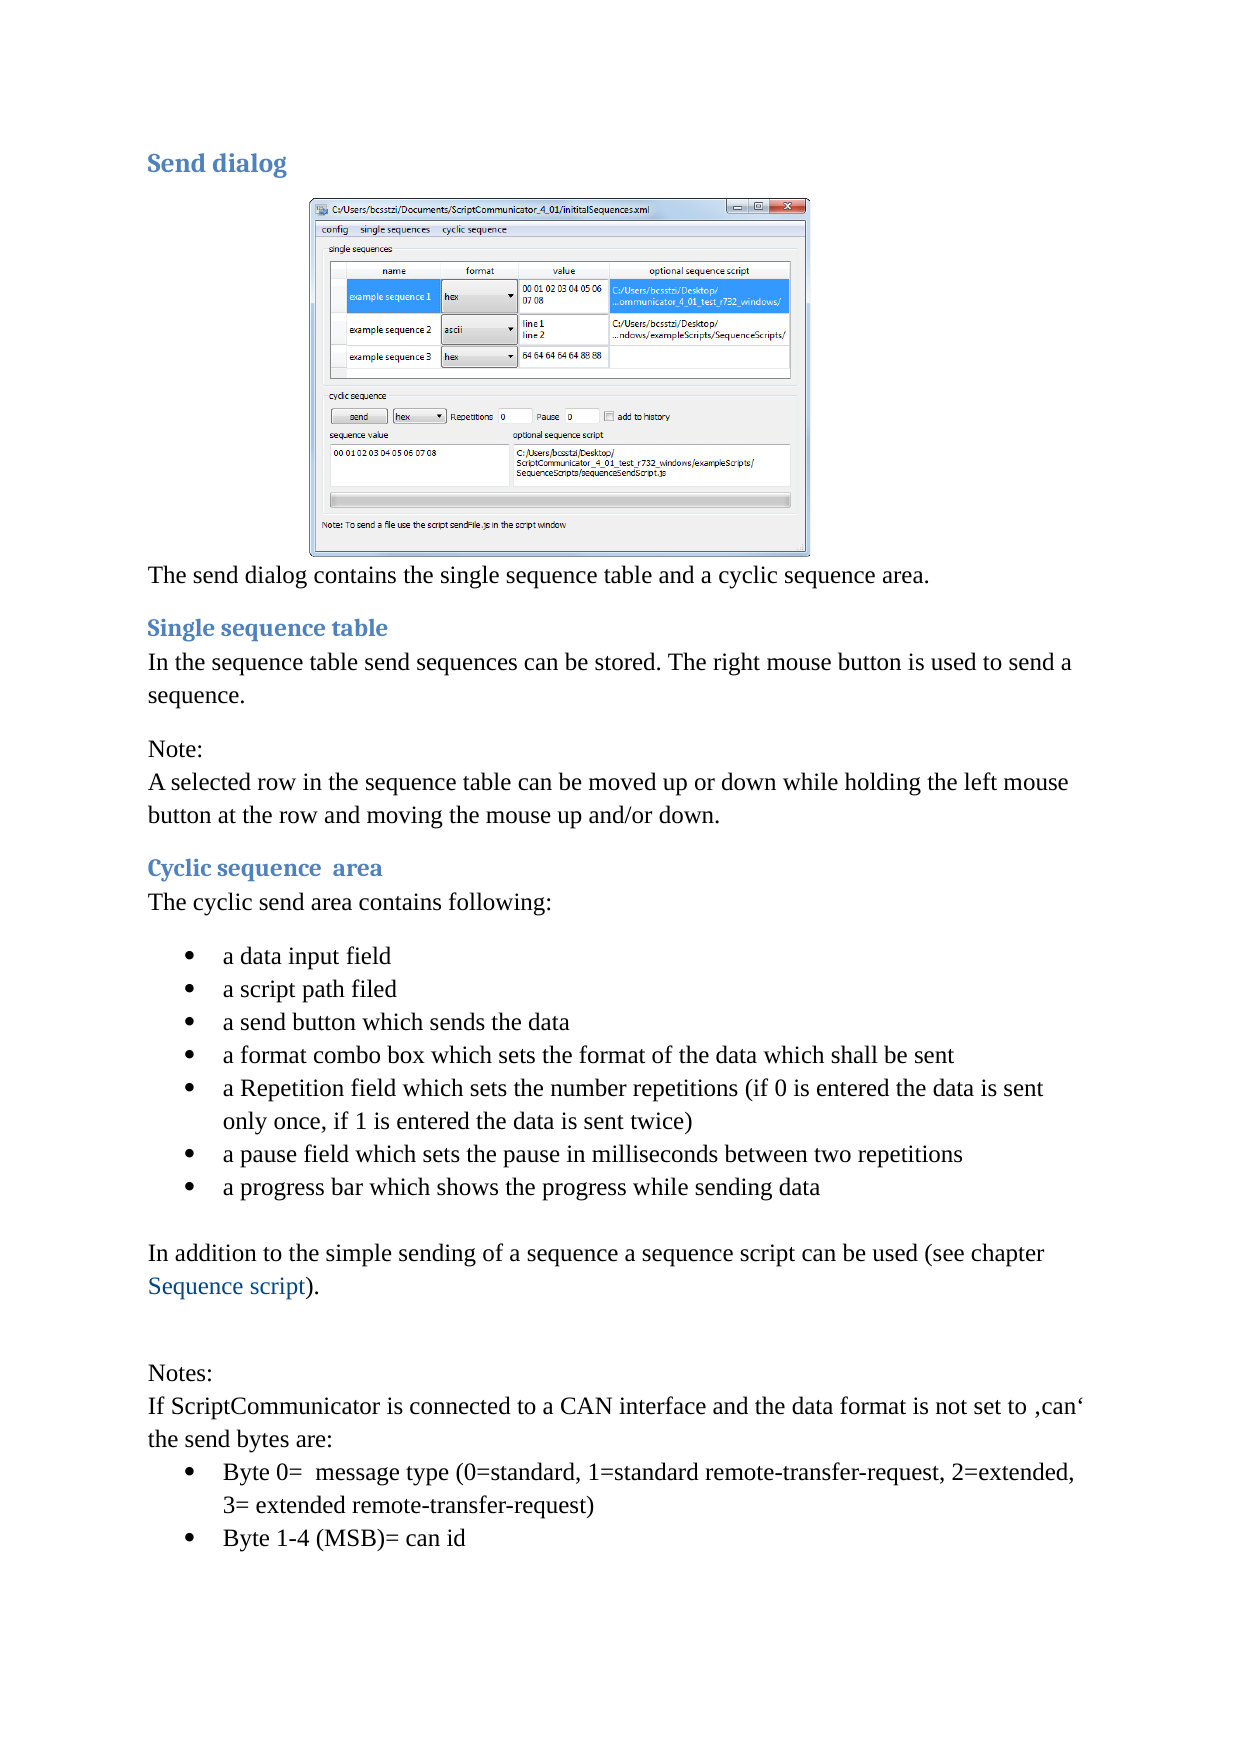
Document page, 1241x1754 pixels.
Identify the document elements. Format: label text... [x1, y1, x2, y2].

subtitle Send dialog [148, 148, 1093, 179]
list a format combo box which sets the format of the data which shall be sent [185, 1040, 1093, 1069]
list Byte 0= message type (0=standard, 1=standard remote-transfer-request, 2=extended, 3= extended remote-transfer-request) [185, 1457, 1093, 1519]
subtitle Cyclic sequence area [148, 854, 1093, 883]
text Note: [148, 734, 1093, 763]
text The send dialog contains the single sequence table and a cyclic sequence area. [148, 183, 1093, 589]
text In the sequence table send sequences can be stored. The right mouse button is used to send a sequence. [148, 647, 1093, 709]
picture [309, 198, 811, 557]
list a data input field [185, 941, 1093, 970]
list a script path filed [185, 974, 1093, 1003]
list a send button which sends the data [185, 1007, 1093, 1036]
list Notes: [148, 1358, 1093, 1387]
text A selected row in the sequence table can be moved up or down while holding the left mouse button at the row and moving the mouse up and/or down. [148, 767, 1093, 829]
list Byte 1-4 (MSB)= can id [185, 1523, 1093, 1552]
list a pause field which sets the pause in milliseconds between two repetitions [185, 1139, 1093, 1168]
list In addition to the simple sending of a sequence a sequence script can be used (see chapter Sequence script). [148, 1238, 1093, 1300]
subtitle Single sequence table [148, 614, 1093, 643]
list a Repetition field which sets the number repetitions (if 0 is entered the data is sent only once, if 1 is entered the data is sent twice) [185, 1073, 1093, 1135]
list If ScriptCommunicator is connected to a CAN interface and the data format is not set to ‚can‘ the send bytes are: [148, 1391, 1093, 1453]
text The cyclic send area contains following: [148, 887, 1093, 916]
list a progress bar which shows the progress while sending data [185, 1172, 1093, 1201]
